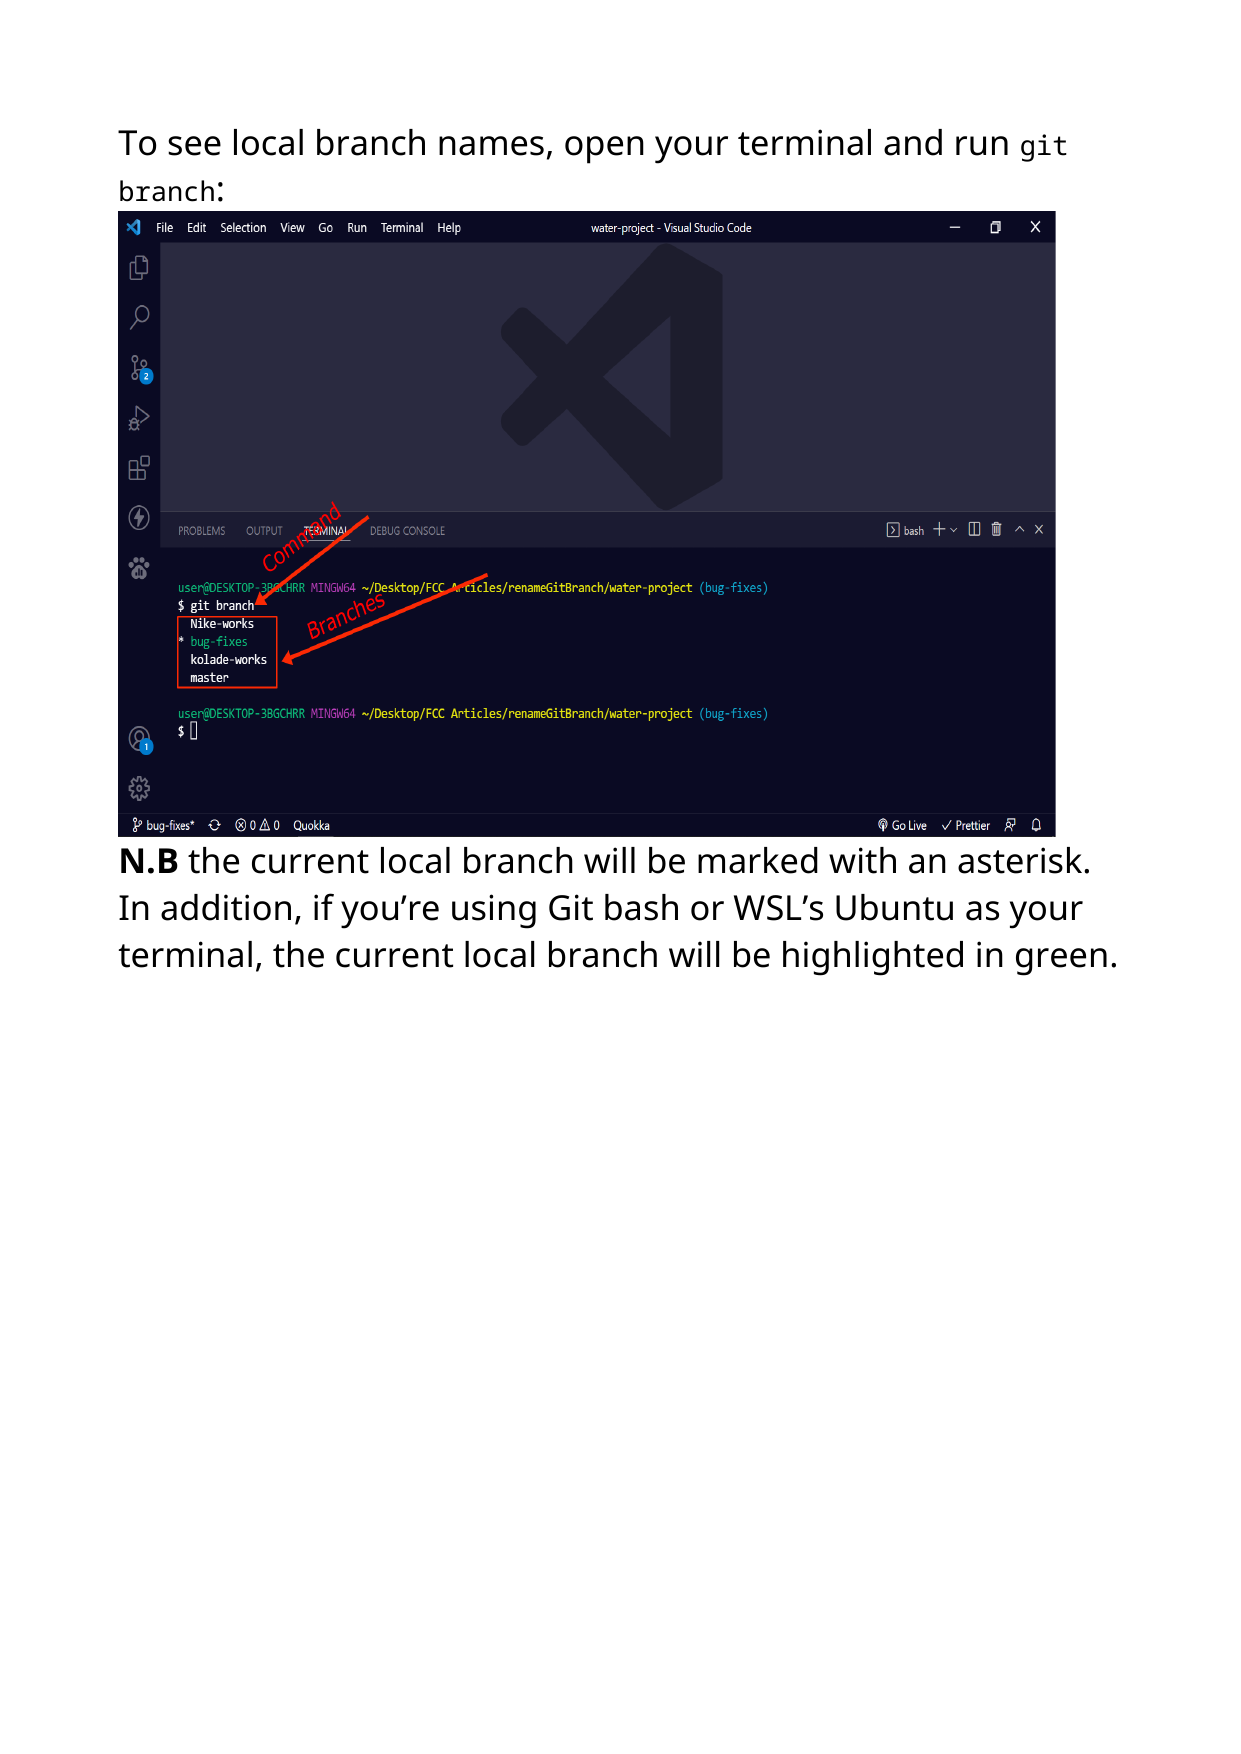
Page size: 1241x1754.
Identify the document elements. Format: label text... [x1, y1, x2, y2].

text To see local branch names, open your terminal and run git branch: [118, 118, 1122, 211]
text N.B the current local branch will be marked with an asterisk. In addition, if you’re using Git bash or WSL’s Ubuntu as your terminal, the current local branch will be highlighted in green. [118, 837, 1122, 977]
picture [118, 211, 1056, 837]
